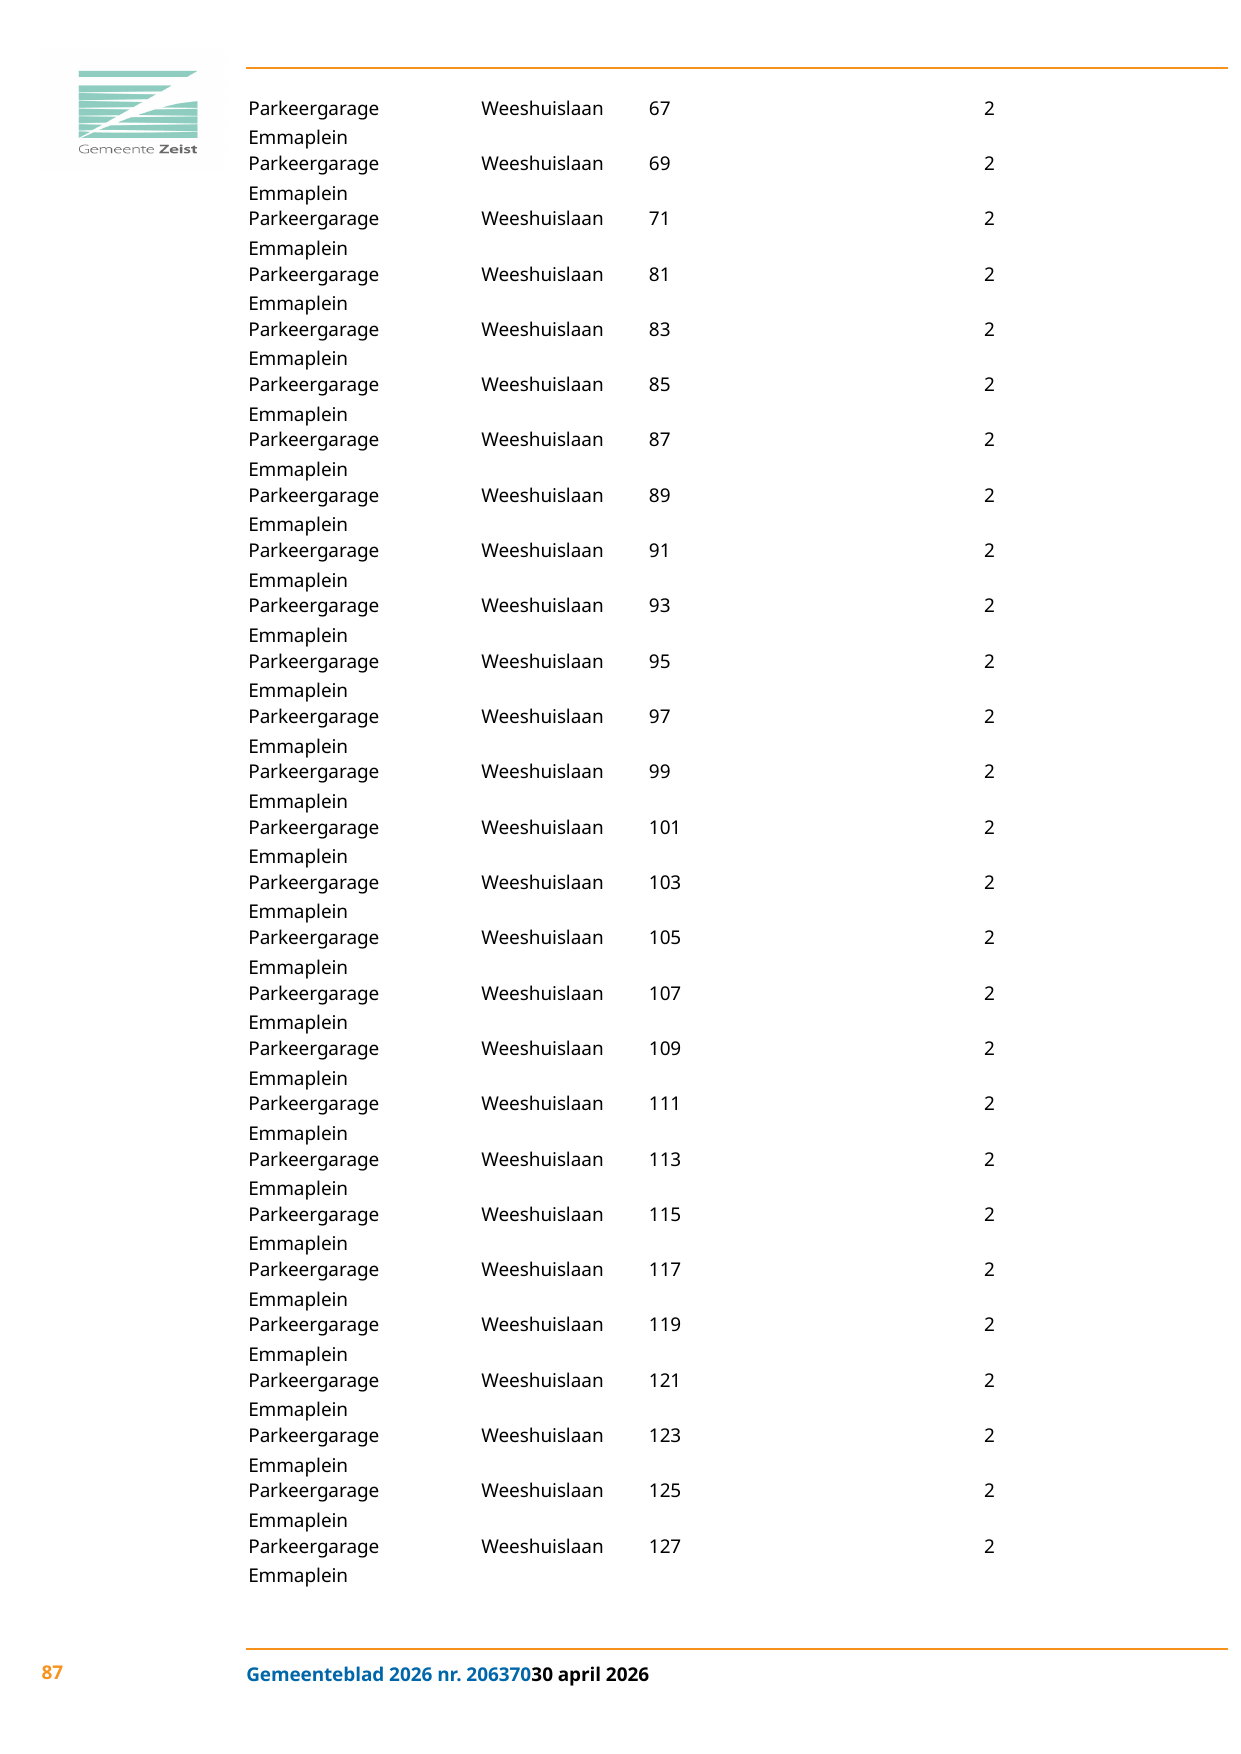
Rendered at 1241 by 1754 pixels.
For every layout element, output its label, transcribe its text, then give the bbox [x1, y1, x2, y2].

table_cell 121 [649, 1367, 816, 1422]
table_cell 2 [984, 1090, 1152, 1146]
table_cell 95 [649, 648, 816, 703]
table_cell Parkeergarage Emmaplein [248, 316, 481, 371]
table_cell 2 [984, 371, 1152, 427]
table_cell 123 [649, 1422, 816, 1478]
table_cell 2 [984, 316, 1152, 371]
table_cell 2 [984, 482, 1152, 537]
table_cell Weeshuislaan [481, 1422, 649, 1478]
table_cell Parkeergarage Emmaplein [248, 371, 481, 427]
table_cell [816, 703, 984, 758]
table_cell [816, 980, 984, 1035]
table_cell 2 [984, 1533, 1152, 1588]
table_cell 2 [984, 1478, 1152, 1533]
table_cell Parkeergarage Emmaplein [248, 150, 481, 205]
table_cell Weeshuislaan [481, 1312, 649, 1367]
table_cell Weeshuislaan [481, 1533, 649, 1588]
table_cell 2 [984, 1146, 1152, 1201]
table_cell Parkeergarage Emmaplein [248, 1090, 481, 1146]
table_cell Parkeergarage Emmaplein [248, 814, 481, 869]
table_cell 97 [649, 703, 816, 758]
table_cell Parkeergarage Emmaplein [248, 427, 481, 482]
table_cell [816, 1312, 984, 1367]
table_cell 105 [649, 925, 816, 980]
table_cell Weeshuislaan [481, 1478, 649, 1533]
table_cell 2 [984, 925, 1152, 980]
table_cell 2 [984, 648, 1152, 703]
table_cell [816, 925, 984, 980]
table_cell Weeshuislaan [481, 759, 649, 814]
table_cell Weeshuislaan [481, 482, 649, 537]
table_cell Parkeergarage Emmaplein [248, 593, 481, 648]
table_cell 2 [984, 537, 1152, 593]
table_cell 91 [649, 537, 816, 593]
table_cell [816, 648, 984, 703]
table_cell 2 [984, 205, 1152, 261]
table_cell 2 [984, 1367, 1152, 1422]
table_cell 2 [984, 261, 1152, 316]
table_cell Parkeergarage Emmaplein [248, 205, 481, 261]
table_cell 107 [649, 980, 816, 1035]
table_cell [816, 371, 984, 427]
table_cell 2 [984, 869, 1152, 924]
table_cell 111 [649, 1090, 816, 1146]
table_cell 103 [649, 869, 816, 924]
table_cell Weeshuislaan [481, 703, 649, 758]
table_cell 2 [984, 95, 1152, 150]
table_cell [816, 537, 984, 593]
table_cell Parkeergarage Emmaplein [248, 1367, 481, 1422]
table_cell Weeshuislaan [481, 925, 649, 980]
table_cell [816, 205, 984, 261]
table_cell Weeshuislaan [481, 537, 649, 593]
table_cell 2 [984, 814, 1152, 869]
table_cell [816, 1478, 984, 1533]
table_cell Parkeergarage Emmaplein [248, 1146, 481, 1201]
table_cell Weeshuislaan [481, 205, 649, 261]
table_cell 127 [649, 1533, 816, 1588]
table_cell [816, 1146, 984, 1201]
table_cell Weeshuislaan [481, 1146, 649, 1201]
table_cell 83 [649, 316, 816, 371]
table_cell 113 [649, 1146, 816, 1201]
table_cell Weeshuislaan [481, 593, 649, 648]
table_cell 85 [649, 371, 816, 427]
table_cell 81 [649, 261, 816, 316]
table_cell 2 [984, 980, 1152, 1035]
table_cell [816, 1256, 984, 1312]
table_cell [816, 814, 984, 869]
table_cell 2 [984, 1256, 1152, 1312]
table_cell Parkeergarage Emmaplein [248, 648, 481, 703]
table_cell [816, 1090, 984, 1146]
table_cell 2 [984, 593, 1152, 648]
table_cell Weeshuislaan [481, 261, 649, 316]
table_cell Parkeergarage Emmaplein [248, 482, 481, 537]
table_cell 89 [649, 482, 816, 537]
table_cell [816, 1035, 984, 1090]
table_cell Parkeergarage Emmaplein [248, 1422, 481, 1478]
table_cell 87 [649, 427, 816, 482]
table_cell [816, 869, 984, 924]
table_cell 119 [649, 1312, 816, 1367]
table_cell Weeshuislaan [481, 1090, 649, 1146]
table_cell Parkeergarage Emmaplein [248, 1533, 481, 1588]
table_cell Parkeergarage Emmaplein [248, 759, 481, 814]
table_cell [816, 261, 984, 316]
table_cell Parkeergarage Emmaplein [248, 925, 481, 980]
table_cell 101 [649, 814, 816, 869]
table_cell [816, 150, 984, 205]
table_cell [816, 1422, 984, 1478]
table_cell Weeshuislaan [481, 814, 649, 869]
table_cell Weeshuislaan [481, 1035, 649, 1090]
table_cell Parkeergarage Emmaplein [248, 261, 481, 316]
table_cell Weeshuislaan [481, 869, 649, 924]
table_cell 117 [649, 1256, 816, 1312]
table_cell 2 [984, 427, 1152, 482]
table_cell Weeshuislaan [481, 1256, 649, 1312]
table_cell 109 [649, 1035, 816, 1090]
table_cell [816, 759, 984, 814]
table_cell 71 [649, 205, 816, 261]
table_cell Parkeergarage Emmaplein [248, 537, 481, 593]
table_cell 125 [649, 1478, 816, 1533]
table_cell Weeshuislaan [481, 980, 649, 1035]
table_cell 93 [649, 593, 816, 648]
table_cell Parkeergarage Emmaplein [248, 980, 481, 1035]
table_cell 2 [984, 1035, 1152, 1090]
table_cell Parkeergarage Emmaplein [248, 1478, 481, 1533]
table_cell [816, 316, 984, 371]
table_cell [816, 1201, 984, 1256]
table_cell Parkeergarage Emmaplein [248, 869, 481, 924]
table_cell 99 [649, 759, 816, 814]
table_cell 2 [984, 703, 1152, 758]
table_cell 2 [984, 759, 1152, 814]
table_cell [816, 482, 984, 537]
table_cell Weeshuislaan [481, 1367, 649, 1422]
picture [41, 47, 231, 172]
table_cell Weeshuislaan [481, 95, 649, 150]
table_cell Parkeergarage Emmaplein [248, 703, 481, 758]
table_cell Parkeergarage Emmaplein [248, 95, 481, 150]
table_cell Parkeergarage Emmaplein [248, 1201, 481, 1256]
table_cell Weeshuislaan [481, 371, 649, 427]
table_cell Weeshuislaan [481, 427, 649, 482]
table_cell 67 [649, 95, 816, 150]
table_cell Weeshuislaan [481, 648, 649, 703]
table_cell 69 [649, 150, 816, 205]
table_cell [816, 1533, 984, 1588]
table_cell [816, 593, 984, 648]
table_cell 2 [984, 1312, 1152, 1367]
table_cell Parkeergarage Emmaplein [248, 1035, 481, 1090]
table_cell 2 [984, 1422, 1152, 1478]
table_cell 115 [649, 1201, 816, 1256]
table_cell [816, 95, 984, 150]
table_cell Weeshuislaan [481, 316, 649, 371]
table_cell Parkeergarage Emmaplein [248, 1312, 481, 1367]
table_cell Weeshuislaan [481, 1201, 649, 1256]
table_cell Weeshuislaan [481, 150, 649, 205]
table_cell [816, 1367, 984, 1422]
table_cell [816, 427, 984, 482]
table_cell Parkeergarage Emmaplein [248, 1256, 481, 1312]
table_cell 2 [984, 150, 1152, 205]
table_cell 2 [984, 1201, 1152, 1256]
